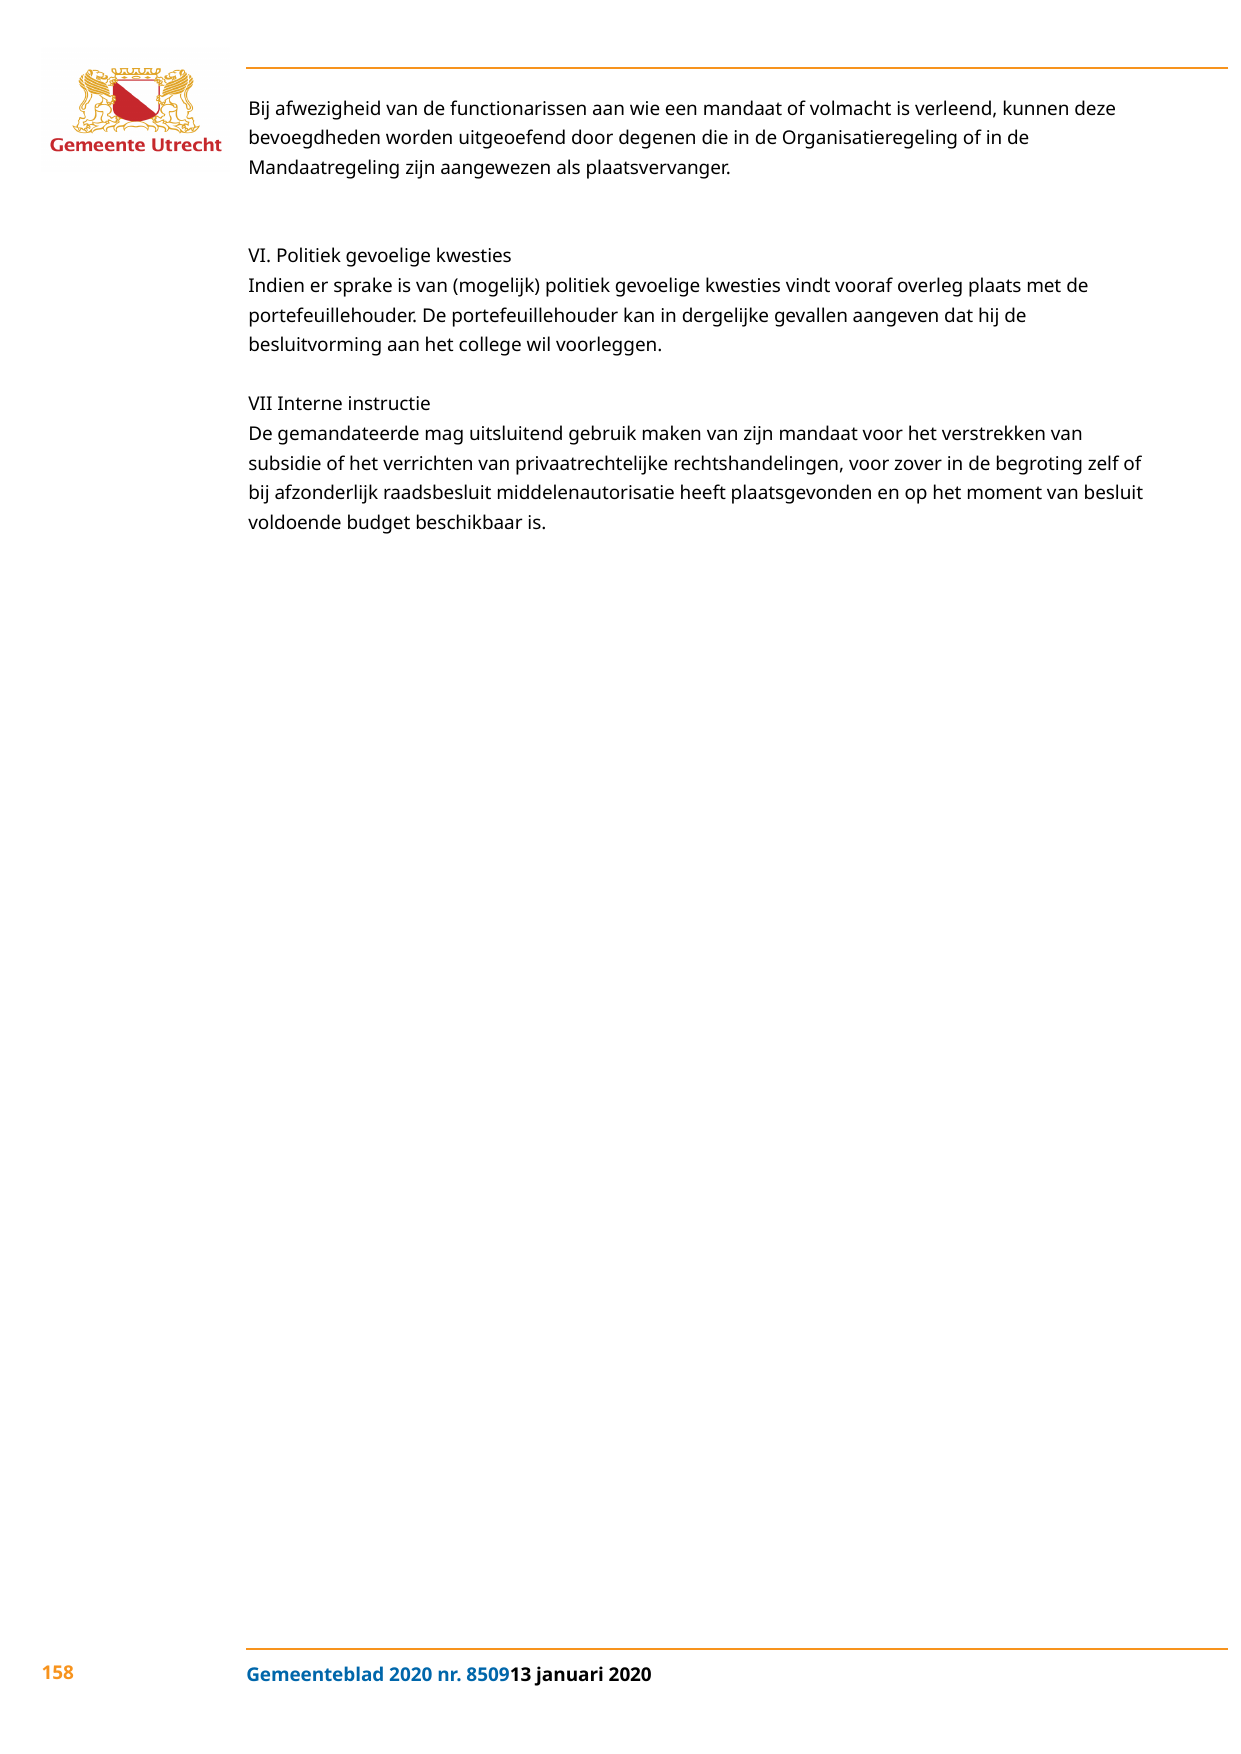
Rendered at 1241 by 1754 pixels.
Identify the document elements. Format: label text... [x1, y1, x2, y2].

picture [41, 47, 231, 172]
text Bij afwezigheid van de functionarissen aan wie een mandaat of volmacht is verleend, kunnen deze bevoegdheden worden uitgeoefend door degenen die in de Organisatieregeling of in de Mandaatregeling zijn aangewezen als plaatsvervanger. [248, 95, 1152, 180]
text VII Interne instructie [248, 391, 1152, 416]
text VI. Politiek gevoelige kwesties [248, 243, 1152, 268]
text Indien er sprake is van (mogelijk) politiek gevoelige kwesties vindt vooraf overleg plaats met de portefeuillehouder. De portefeuillehouder kan in dergelijke gevallen aangeven dat hij de besluitvorming aan het college wil voorleggen. [248, 272, 1152, 357]
text De gemandateerde mag uitsluitend gebruik maken van zijn mandaat voor het verstrekken van subsidie of het verrichten van privaatrechtelijke rechtshandelingen, voor zover in de begroting zelf of bij afzonderlijk raadsbesluit middelenautorisatie heeft plaatsgevonden en op het moment van besluit voldoende budget beschikbaar is. [248, 420, 1152, 535]
